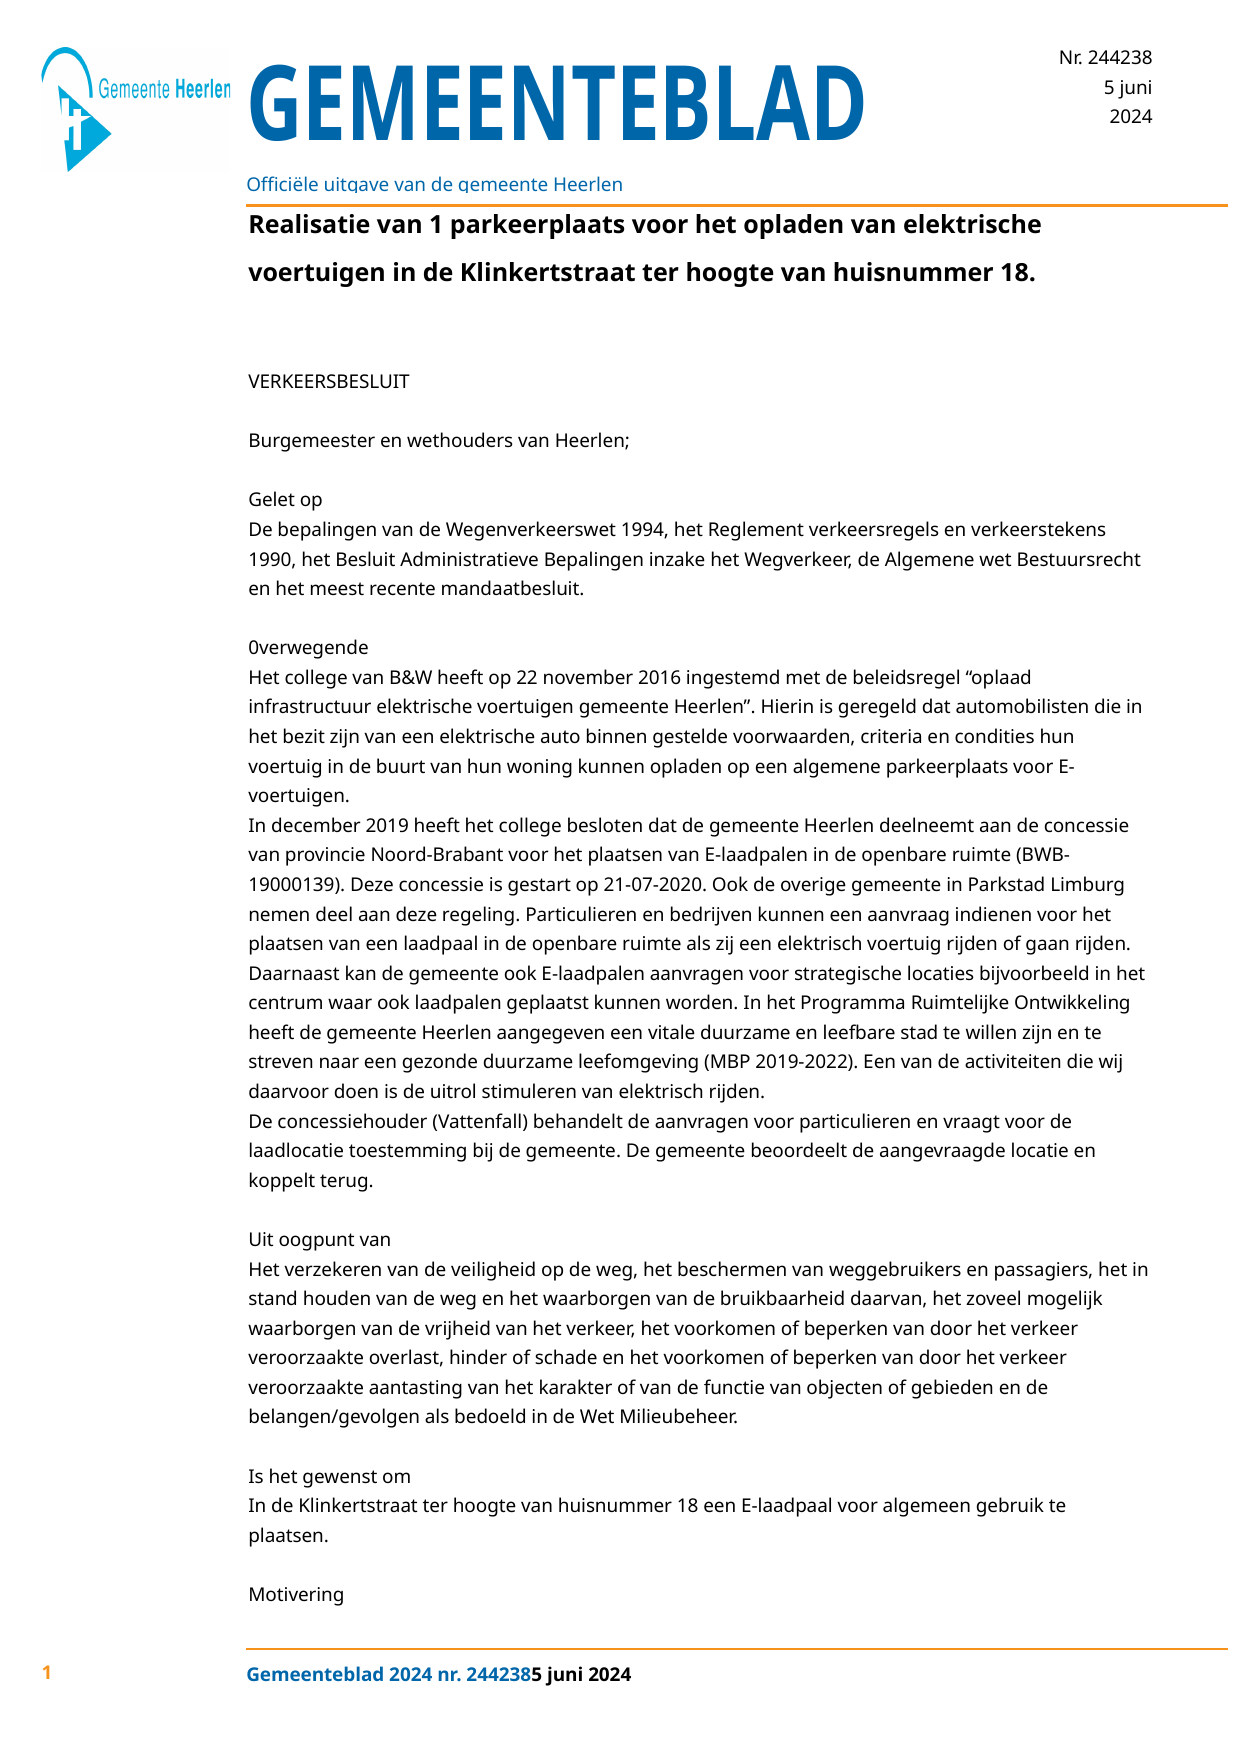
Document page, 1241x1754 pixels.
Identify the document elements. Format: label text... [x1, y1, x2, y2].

text In de Klinkertstraat ter hoogte van huisnummer 18 een E-laadpaal voor algemeen gebruik te plaatsen. [248, 1492, 1152, 1548]
text De bepalingen van de Wegenverkeerswet 1994, het Reglement verkeersregels en verkeerstekens 1990, het Besluit Administratieve Bepalingen inzake het Wegverkeer, de Algemene wet Bestuursrecht en het meest recente mandaatbesluit. [248, 516, 1152, 601]
text Gelet op [248, 487, 1152, 512]
picture [41, 47, 59, 70]
picture [41, 47, 231, 172]
text Is het gewenst om [248, 1463, 1152, 1488]
text Het verzekeren van de veiligheid op de weg, het beschermen van weggebruikers en passagiers, het in stand houden van de weg en het waarborgen van de bruikbaarheid daarvan, het zoveel mogelijk waarborgen van de vrijheid van het verkeer, het voorkomen of beperken van door het verkeer veroorzaakte overlast, hinder of schade en het voorkomen of beperken van door het verkeer veroorzaakte aantasting van het karakter of van de functie van objecten of gebieden en de belangen/gevolgen als bedoeld in de Wet Milieubeheer. [248, 1256, 1152, 1429]
text Realisatie van 1 parkeerplaats voor het opladen van elektrische voertuigen in de Klinkertstraat ter hoogte van huisnummer 18. [248, 207, 1152, 288]
text Het college van B&W heeft op 22 november 2016 ingestemd met de beleidsregel “oplaad infrastructuur elektrische voertuigen gemeente Heerlen”. Hierin is geregeld dat automobilisten die in het bezit zijn van een elektrische auto binnen gestelde voorwaarden, criteria en condities hun voertuig in de buurt van hun woning kunnen opladen op een algemene parkeerplaats voor E-voertuigen. [248, 664, 1152, 808]
text VERKEERSBESLUIT [248, 368, 1152, 394]
text 0verwegende [248, 634, 1152, 660]
text Uit oogpunt van [248, 1226, 1152, 1252]
text In december 2019 heeft het college besloten dat de gemeente Heerlen deelneemt aan de concessie van provincie Noord-Brabant voor het plaatsen van E-laadpalen in de openbare ruimte (BWB-19000139). Deze concessie is gestart op 21-07-2020. Ook de overige gemeente in Parkstad Limburg nemen deel aan deze regeling. Particulieren en bedrijven kunnen een aanvraag indienen voor het plaatsen van een laadpaal in de openbare ruimte als zij een elektrisch voertuig rijden of gaan rijden. Daarnaast kan de gemeente ook E-laadpalen aanvragen voor strategische locaties bijvoorbeeld in het centrum waar ook laadpalen geplaatst kunnen worden. In het Programma Ruimtelijke Ontwikkeling heeft de gemeente Heerlen aangegeven een vitale duurzame en leefbare stad te willen zijn en te streven naar een gezonde duurzame leefomgeving (MBP 2019-2022). Een van de activiteiten die wij daarvoor doen is de uitrol stimuleren van elektrisch rijden. [248, 812, 1152, 1104]
text De concessiehouder (Vattenfall) behandelt de aanvragen voor particulieren en vraagt voor de laadlocatie toestemming bij de gemeente. De gemeente beoordeelt de aangevraagde locatie en koppelt terug. [248, 1108, 1152, 1193]
text Burgemeester en wethouders van Heerlen; [248, 427, 1152, 453]
text Motivering [248, 1581, 1152, 1607]
